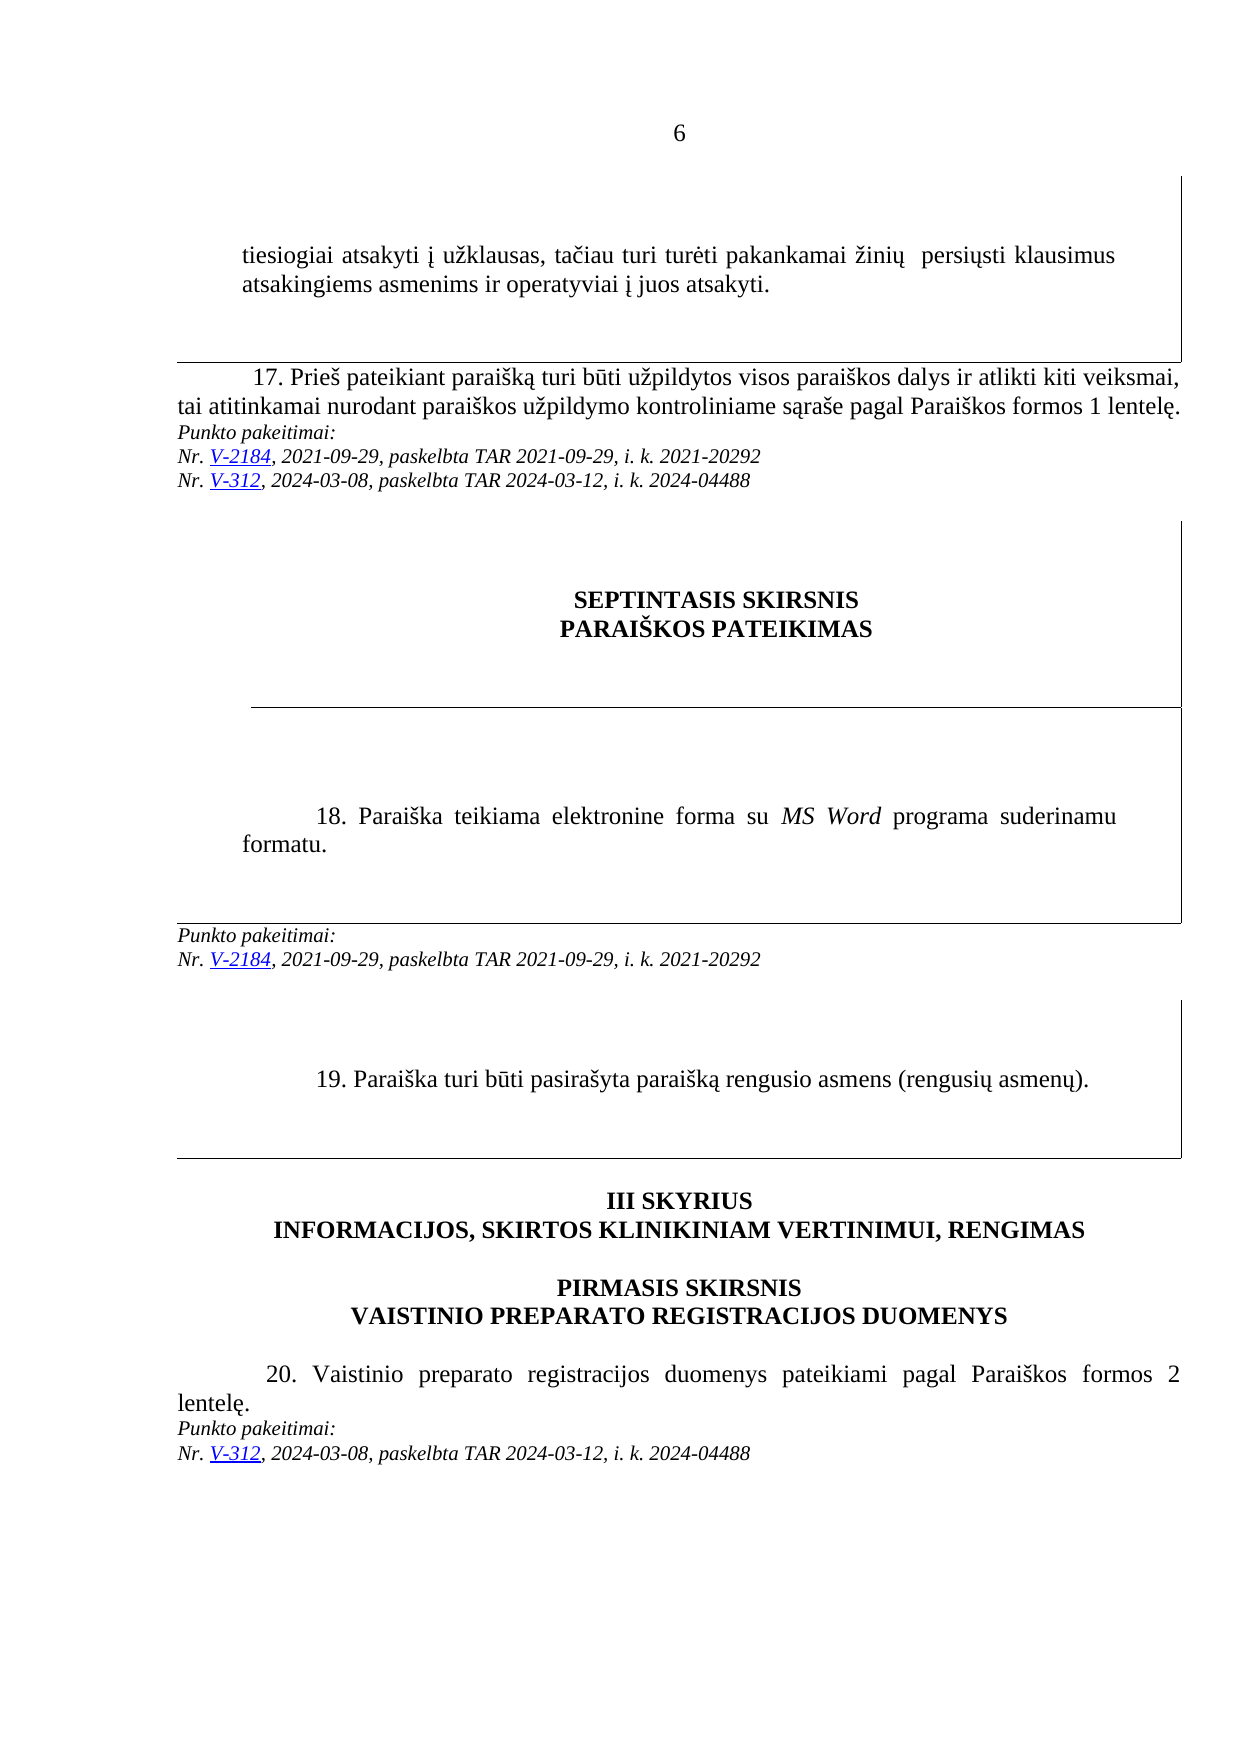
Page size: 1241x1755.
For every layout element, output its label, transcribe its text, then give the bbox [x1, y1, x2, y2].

text Nr. V-2184, 2021-09-29, paskelbta TAR 2021-09-29, i. k. 2021-20292 [177, 444, 1181, 468]
text Punkto pakeitimai: [177, 1416, 1181, 1440]
text VAISTINIO PREPARATO REGISTRACIJOS DUOMENYS [177, 1301, 1181, 1330]
text Nr. V-2184, 2021-09-29, paskelbta TAR 2021-09-29, i. k. 2021-20292 [177, 947, 1181, 971]
text tiesiogiai atsakyti į užklausas, tačiau turi turėti pakankamai žinių persiųsti klausimus atsakingiems asmenims ir operatyviai į juos atsakyti. [177, 176, 1181, 362]
subtitle SEPTINTASIS SKIRSNIS [251, 521, 1181, 614]
text 19. Paraiška turi būti pasirašyta paraišką rengusio asmens (rengusių asmenų). [177, 1000, 1181, 1158]
text Punkto pakeitimai: [177, 923, 1181, 947]
text INFORMACIJOS, SKIRTOS KLINIKINIAM VERTINIMUI, RENGIMAS [177, 1215, 1181, 1244]
text Punkto pakeitimai: [177, 420, 1181, 444]
text Nr. V-312, 2024-03-08, paskelbta TAR 2024-03-12, i. k. 2024-04488 [177, 1440, 1181, 1464]
text III SKYRIUS [177, 1186, 1181, 1215]
text 20. Vaistinio preparato registracijos duomenys pateikiami pagal Paraiškos formos 2 lentelę. [177, 1359, 1181, 1416]
text 17. Prieš pateikiant paraišką turi būti užpildytos visos paraiškos dalys ir atlikti kiti veiksmai, tai atitinkamai nurodant paraiškos užpildymo kontroliniame sąraše pagal Paraiškos formos 1 lentelę. [177, 362, 1181, 420]
text 18. Paraiška teikiama elektronine forma su MS Word programa suderinamu formatu. [177, 801, 1181, 923]
text PIRMASIS SKIRSNIS [177, 1273, 1181, 1301]
text Nr. V-312, 2024-03-08, paskelbta TAR 2024-03-12, i. k. 2024-04488 [177, 468, 1181, 492]
subtitle PARAIŠKOS PATEIKIMAS [251, 614, 1181, 707]
